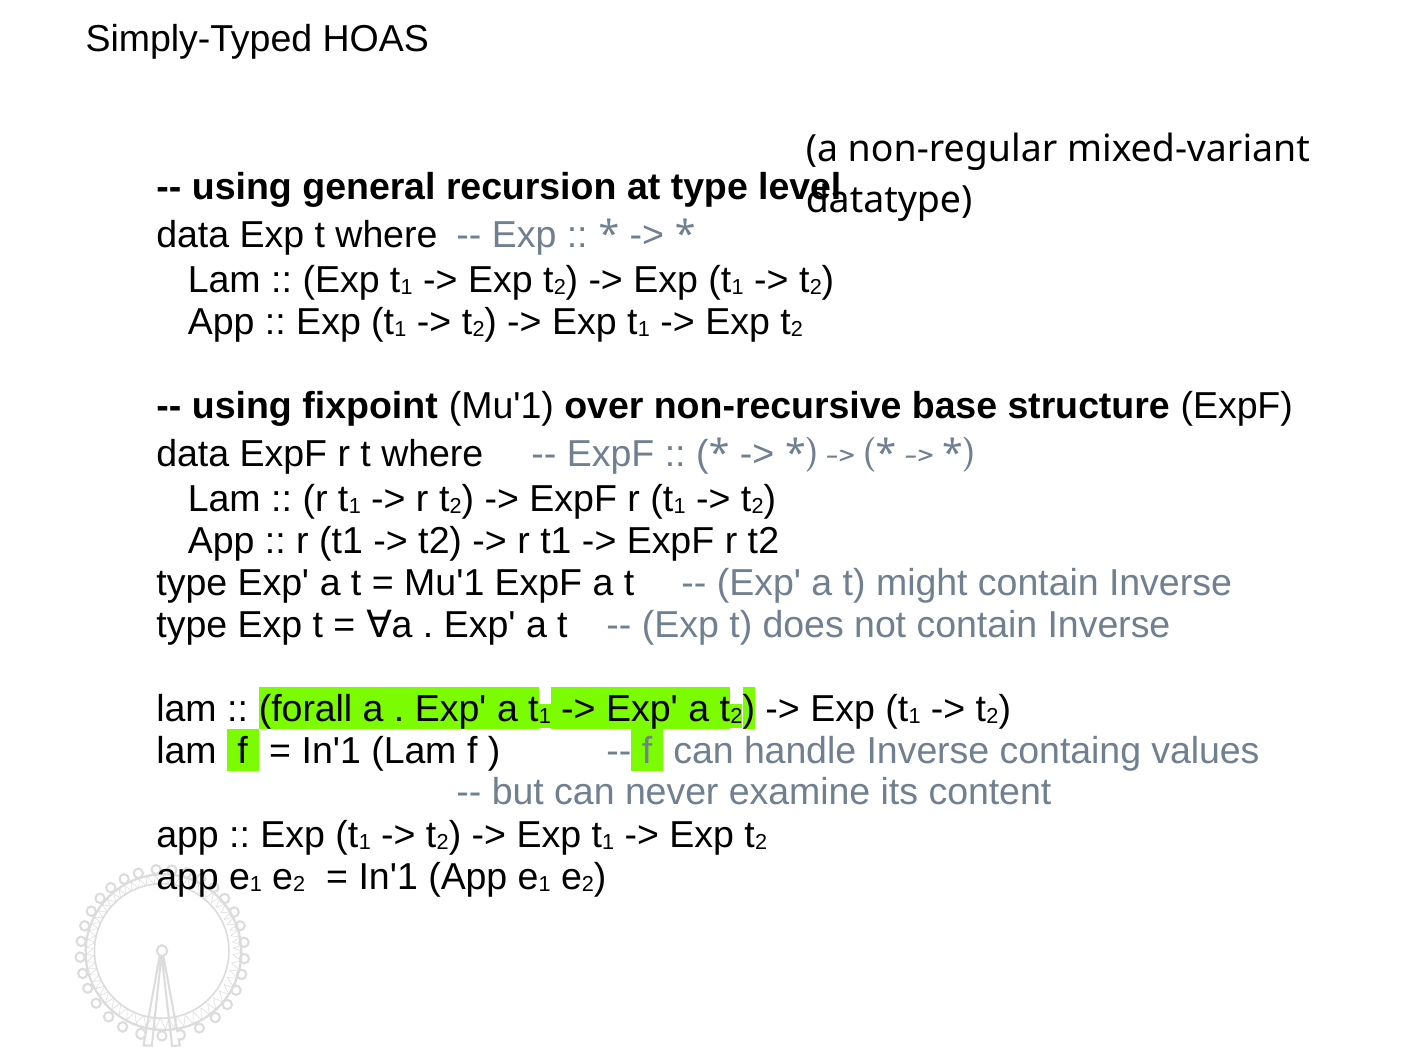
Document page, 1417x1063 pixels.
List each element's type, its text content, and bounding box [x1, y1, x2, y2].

text_box (a non-regular mixed-variant datatype) [789, 113, 1400, 176]
subtitle -- using general recursion at type level data Exp t where -- Exp :: * -> * Lam :: (Exp t1 -> Exp t2) -> Exp (t1 -> t2) App :: Exp (t1 -> t2) -> Exp t1 -> Exp t2 -- using fixpoint (Mu'1) over non-recursive base structure (ExpF) data ExpF r t where -- ExpF :: (* -> *) -> (* -> *) Lam :: (r t1 -> r t2) -> ExpF r (t1 -> t2) App :: r (t1 -> t2) -> r t1 -> ExpF r t2 type Exp' a t = Mu'1 ExpF a t -- (Exp' a t) might contain Inverse type Exp t = ∀a . Exp' a t -- (Exp t) does not contain Inverse lam :: (forall a . Exp' a t1 -> Exp' a t2) -> Exp (t1 -> t2) lam f = In'1 (Lam f ) -- f can handle Inverse containg values -- but can never examine its content app :: Exp (t1 -> t2) -> Exp t1 -> Exp t2 app e1 e2 = In'1 (App e1 e2) [141, 157, 1391, 1027]
title Simply-Typed HOAS [70, 9, 1346, 138]
